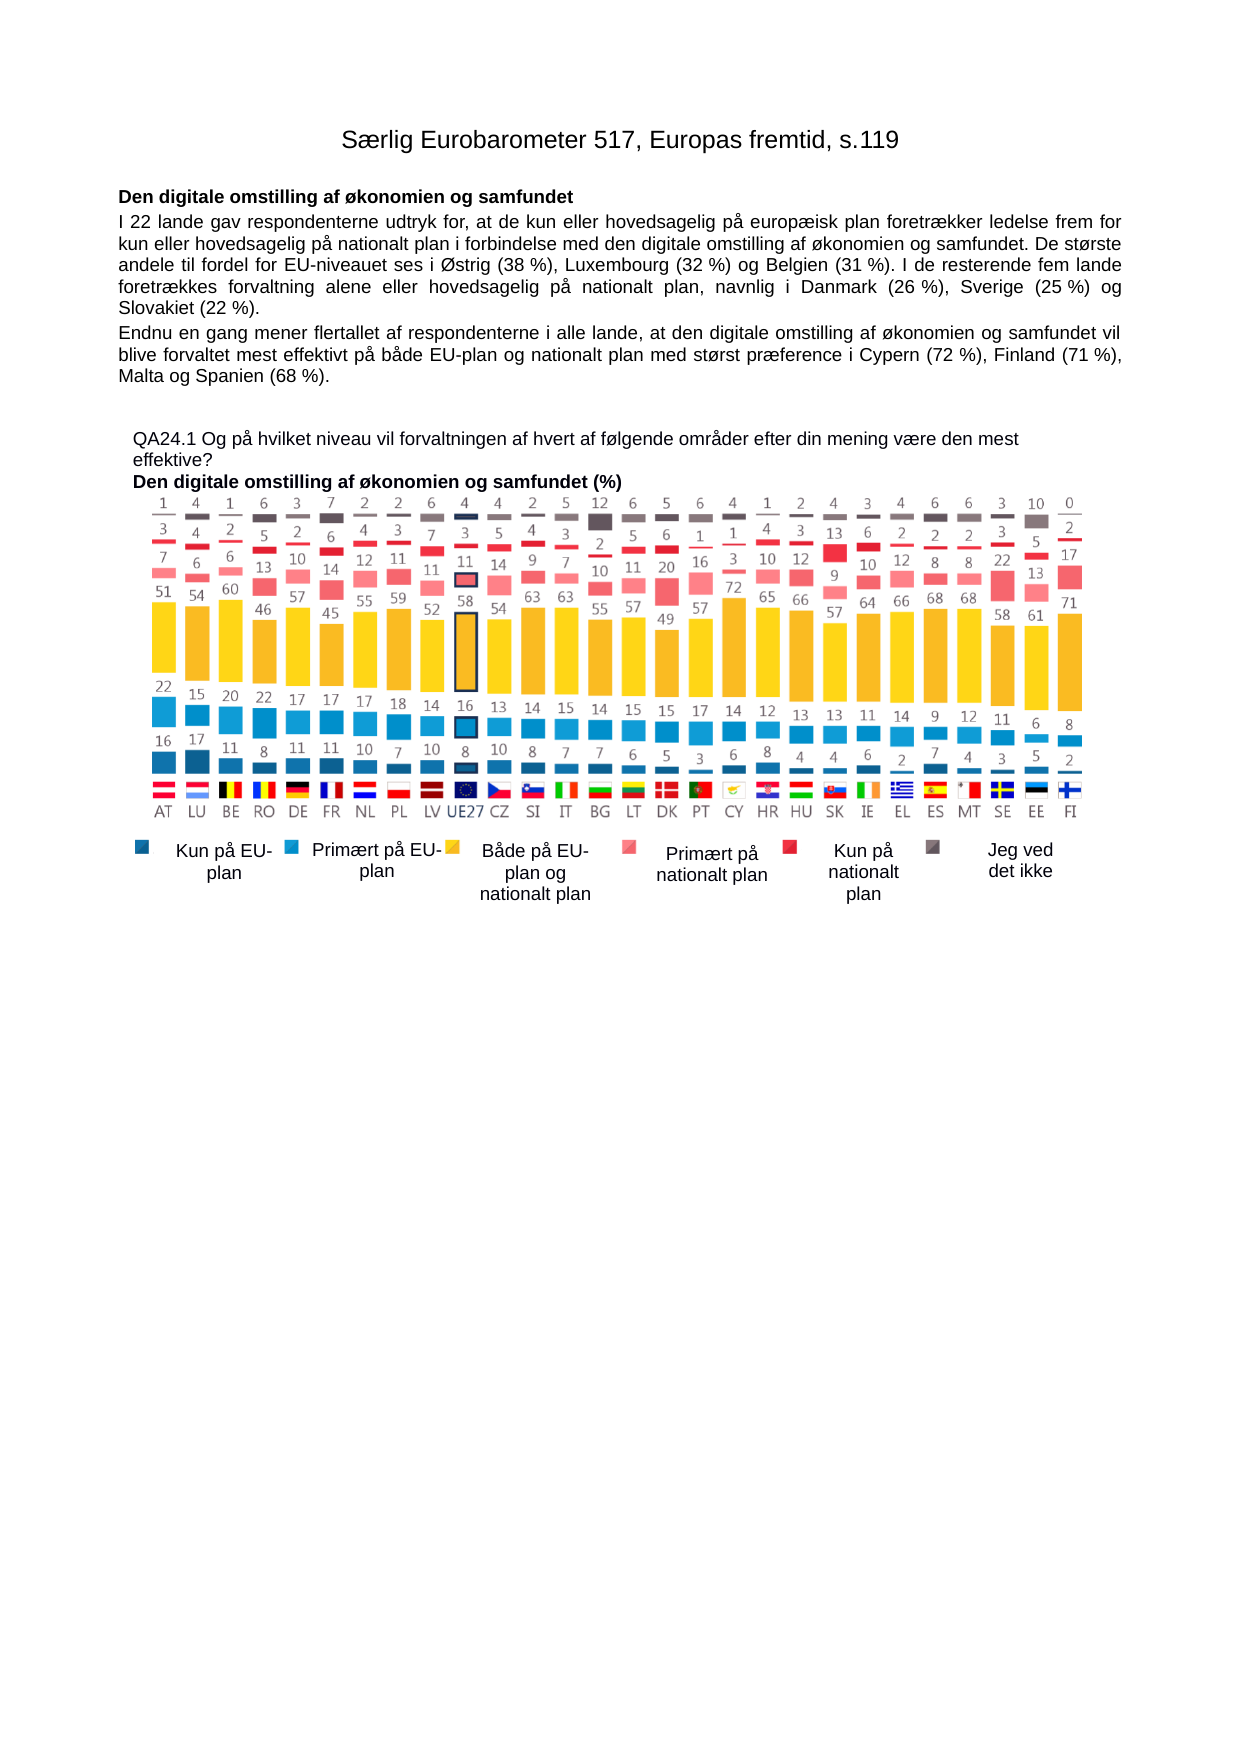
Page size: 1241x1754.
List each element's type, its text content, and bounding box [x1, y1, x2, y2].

text Den digitale omstilling af økonomien og samfundet [118, 186, 1122, 208]
picture [127, 824, 941, 875]
text I 22 lande gav respondenterne udtryk for, at de kun eller hovedsagelig på europæisk plan foretrækker ledelse frem for kun eller hovedsagelig på nationalt plan i forbindelse med den digitale omstilling af økonomien og samfundet. De største andele til fordel for EU-niveauet ses i Østrig (38 %), Luxembourg (32 %) og Belgien (31 %). I de resterende fem lande foretrækkes forvaltning alene eller hovedsagelig på nationalt plan, navnlig i Danmark (26 %), Sverige (25 %) og Slovakiet (22 %). [118, 211, 1122, 319]
picture [140, 490, 1086, 821]
text Endnu en gang mener flertallet af respondenterne i alle lande, at den digitale omstilling af økonomien og samfundet vil blive forvaltet mest effektivt på både EU-plan og nationalt plan med størst præference i Cypern (72 %), Finland (71 %), Malta og Spanien (68 %). [118, 322, 1122, 387]
